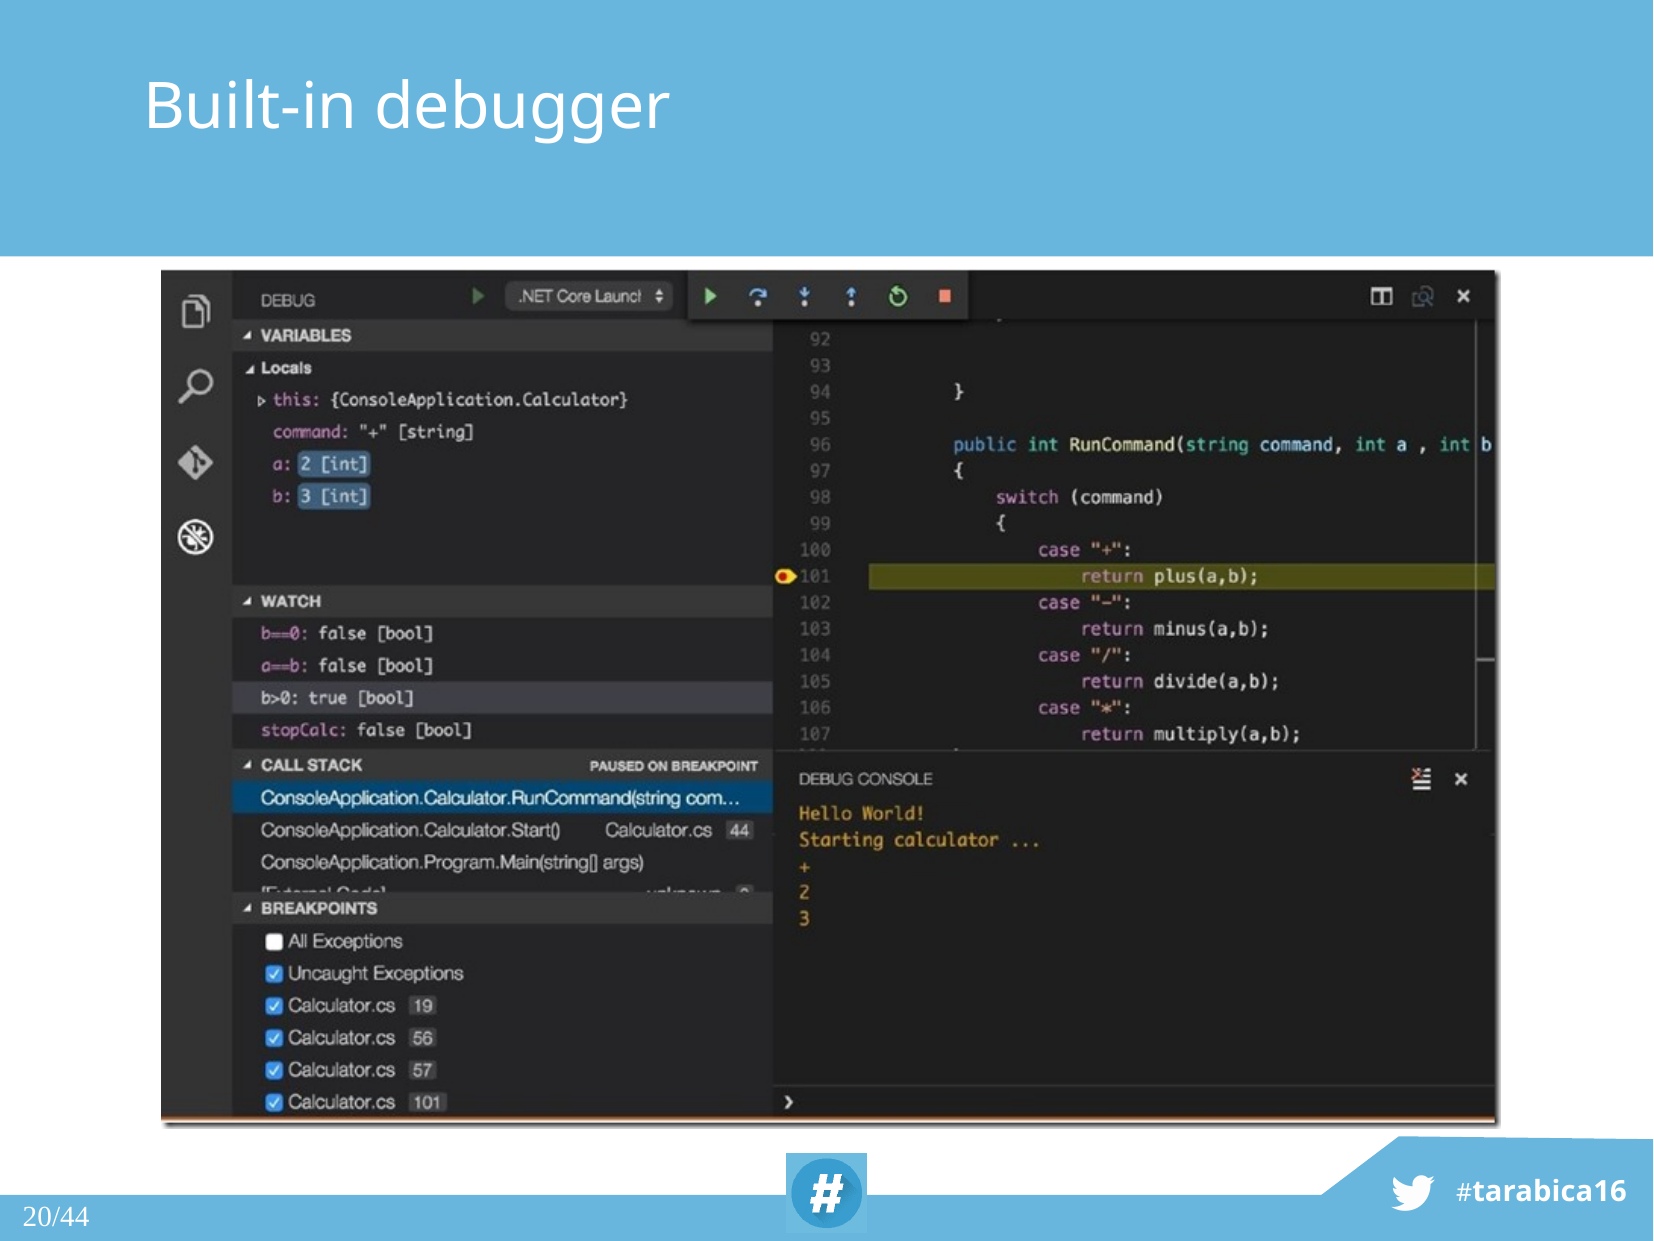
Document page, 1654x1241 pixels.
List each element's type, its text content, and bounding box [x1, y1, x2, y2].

list Built-in debugger [72, 60, 1561, 166]
picture [1378, 1158, 1448, 1228]
picture [786, 1153, 867, 1233]
picture [161, 269, 1501, 1129]
